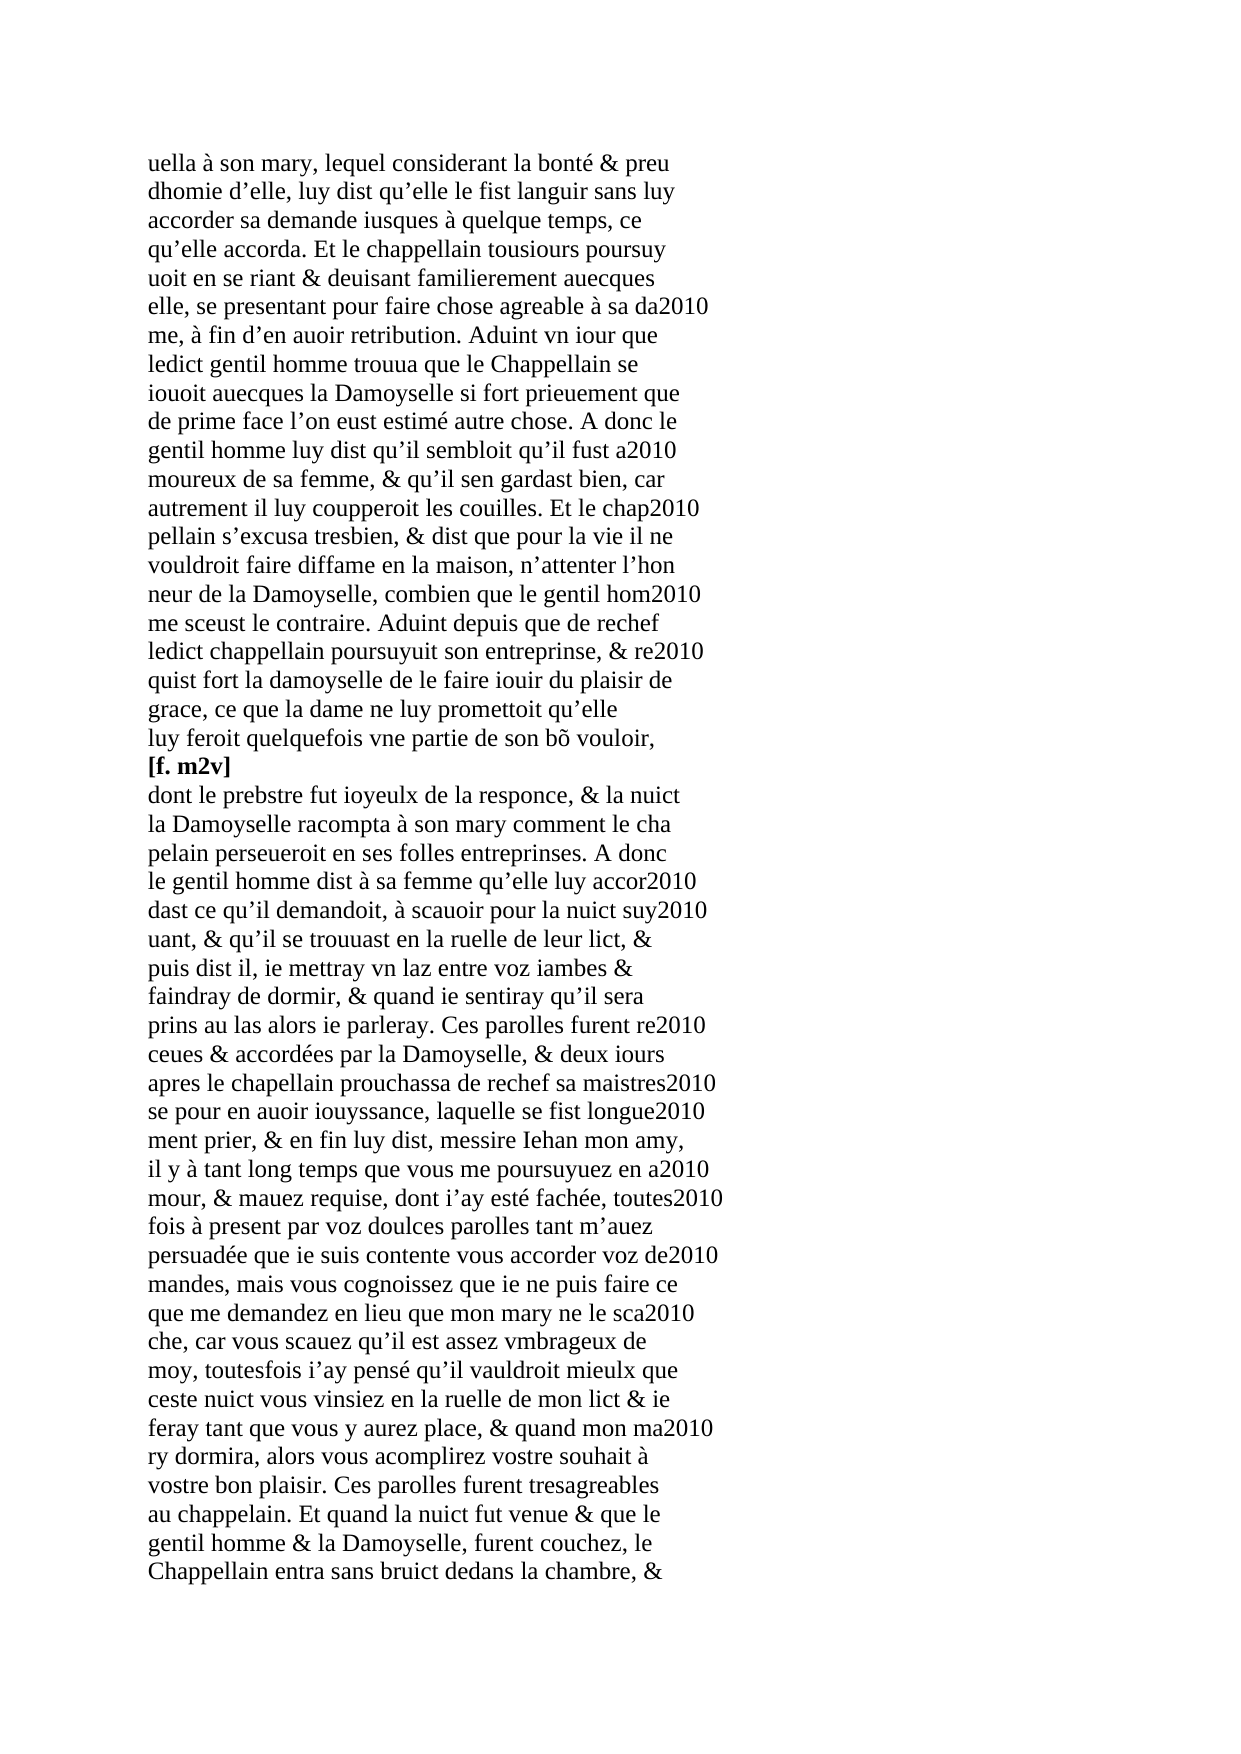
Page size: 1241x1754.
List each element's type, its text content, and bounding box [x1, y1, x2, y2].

text uella à son mary, lequel considerant la bonté & preu dhomie d’elle, luy dist qu’elle le fist languir sans luy accorder sa demande iusques à quelque temps, ce qu’elle accorda. Et le chappellain tousiours poursuy uoit en se riant & deuisant familierement auecques elle, se presentant pour faire chose agreable à sa da2010 me, à fin d’en auoir retribution. Aduint vn iour que ledict gentil homme trouua que le Chappellain se iouoit auecques la Damoyselle si fort prieuement que de prime face l’on eust estimé autre chose. A donc le gentil homme luy dist qu’il sembloit qu’il fust a2010 moureux de sa femme, & qu’il sen gardast bien, car autrement il luy coupperoit les couilles. Et le chap2010 pellain s’excusa tresbien, & dist que pour la vie il ne vouldroit faire diffame en la maison, n’attenter l’hon neur de la Damoyselle, combien que le gentil hom2010 me sceust le contraire. Aduint depuis que de rechef ledict chappellain poursuyuit son entreprinse, & re2010 quist fort la damoyselle de le faire iouir du plaisir de grace, ce que la dame ne luy promettoit qu’elle luy feroit quelquefois vne partie de son bõ vouloir, [f. m2v] dont le prebstre fut ioyeulx de la responce, & la nuict la Damoyselle racompta à son mary comment le cha pelain perseueroit en ses folles entreprinses. A donc le gentil homme dist à sa femme qu’elle luy accor2010 dast ce qu’il demandoit, à scauoir pour la nuict suy2010 uant, & qu’il se trouuast en la ruelle de leur lict, & puis dist il, ie mettray vn laz entre voz iambes & faindray de dormir, & quand ie sentiray qu’il sera prins au las alors ie parleray. Ces parolles furent re2010 ceues & accordées par la Damoyselle, & deux iours apres le chapellain prouchassa de rechef sa maistres2010 se pour en auoir iouyssance, laquelle se fist longue2010 ment prier, & en fin luy dist, messire Iehan mon amy, il y à tant long temps que vous me poursuyuez en a2010 mour, & mauez requise, dont i’ay esté fachée, toutes2010 fois à present par voz doulces parolles tant m’auez persuadée que ie suis contente vous accorder voz de2010 mandes, mais vous cognoissez que ie ne puis faire ce que me demandez en lieu que mon mary ne le sca2010 che, car vous scauez qu’il est assez vmbrageux de moy, toutesfois i’ay pensé qu’il vauldroit mieulx que ceste nuict vous vinsiez en la ruelle de mon lict & ie feray tant que vous y aurez place, & quand mon ma2010 ry dormira, alors vous acomplirez vostre souhait à vostre bon plaisir. Ces parolles furent tresagreables au chappelain. Et quand la nuict fut venue & que le gentil homme & la Damoyselle, furent couchez, le Chappellain entra sans bruict dedans la chambre, & [148, 148, 1093, 1585]
